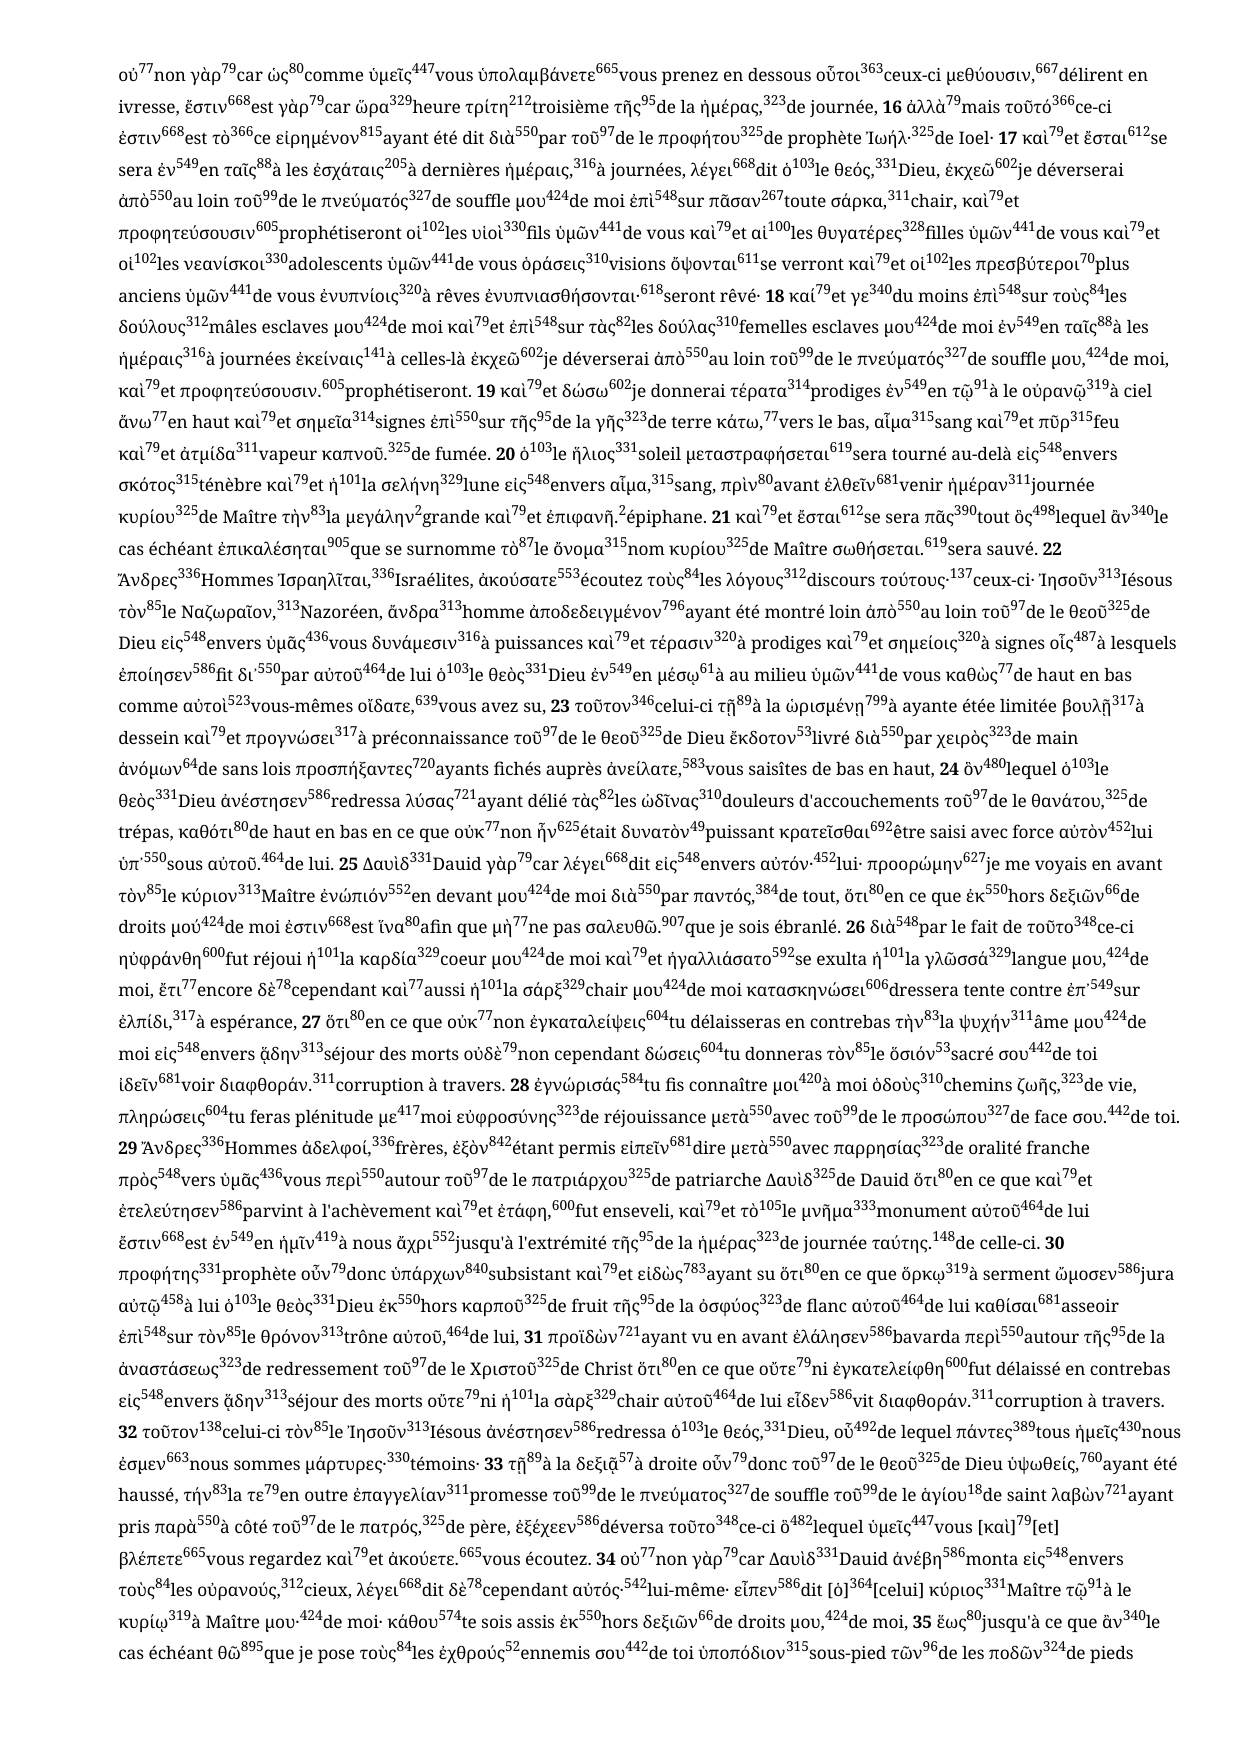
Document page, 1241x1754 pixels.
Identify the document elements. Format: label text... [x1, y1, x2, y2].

text 1 Καὶ79Et ἐν549en τῷ354à ce συμπληροῦσθαι692être fait plénitude ensemble τὴν83la ἡμέραν311journée τῆς95de la πεντηκοστῆς323de pentecôte ἦσαν624étaient πάντες389tous ὁμοῦ77au même lieu ἐπὶ548sur τὸ87le αὐτό.348même. 2 καὶ79et ἐγένετο592se devint ἄφνω77tout à coup ἐκ550hors τοῦ97de le οὐρανοῦ325de ciel ἦχος331écho ὥσπερ80comme certes φερομένης883de étante portée πνοῆς323de souffle βιαίας14de violent καὶ79et ἐπλήρωσεν586fit plénitude ὅλον269tout entier τὸν85le οἶκον313maison οὗ77où ἦσαν624étaient καθήμενοι866se étants assis 3 καὶ79et ὤφθησαν599furent vu αὐτοῖς457à eux διαμεριζόμεναι864se partageantes en séparant γλῶσσαι328langues ὡσεὶ80comme si πυρὸς327de feu καὶ79et ἐκάθισεν586assit ἐφ᾽548sur ἕνα53un ἕκαστον269chacun αὐτῶν,463de eux, 4 καὶ79et ἐπλήσθησαν599furent rempli πάντες389tous πνεύματος327de souffle ἁγίου18de saint καὶ79et ἤρξαντο591se originèrent λαλεῖν689bavarder ἑτέραις118à autres-différentes γλώσσαις316à langues καθὼς77de haut en bas comme τὸ105le πνεῦμα333souffle ἐδίδου625donnait ἀποφθέγγεσθαι690se proférer au loin αὐτοῖς.457à eux. 5 Ἦσαν624Étaient δὲ78cependant εἰς547envers Ἰερουσαλὴμ317à Ierousalem κατοικοῦντες839établissants maison d'habitation Ἰουδαῖοι,70Ioudaiens, ἄνδρες330hommes εὐλαβεῖς21précautionneux ἀπὸ550au loin παντὸς283de tout ἔθνους327de ethnie τῶν359de ces ὑπὸ548sous τὸν85le οὐρανόν.313ciel. 6 γενομένης732de se ayante devenue δὲ78cependant τῆς95de la φωνῆς323de voix ταύτης148de celle-ci συνῆλθεν586vint ensemble τὸ105le πλῆθος333multitude καὶ79et συνεχύθη,600fut versé ensemble dans la confusion, ὅτι80en ce que ἤκουον624écoutaient εἷς71un ἕκαστος287chacun τῇ249à la ἰδίᾳ119à en propre διαλέκτῳ317à dialecte λαλούντων833de bavardants αὐτῶν.463de eux. 7 ἐξίσταντο630se extasiaient δὲ78cependant πάντες389tous καὶ79et ἐθαύμαζον624étonnaient λέγοντες·839disants· οὐχ340non ἰδοὺ306voici ἅπαντες286en totalités οὗτοί363ceux-ci εἰσιν667sont οἱ497ceux λαλοῦντες839bavardants Γαλιλαῖοι;46Galiléens; 8 καὶ79et πῶς77comment? ἡμεῖς430nous ἀκούομεν663nous écoutons ἕκαστος390chacun τῇ81à la ἰδίᾳ119à en propre διαλέκτῳ317à dialecte ἡμῶν423de nous ἐν549en ᾗ484à laquelle ἐγεννήθημεν;595nous fûmes engendré; 9 Πάρθοι330Parthes καὶ79et Μῆδοι330Mèdes καὶ79et Ἐλαμῖται330Élamites καὶ79et οἱ363ceux κατοικοῦντες839établissants maison d'habitation τὴν83la Μεσοποταμίαν,311Mésopotamie, Ἰουδαίαν311Ioudaia τε79en outre καὶ79et Καππαδοκίαν,311Kapadokya, Πόντον313Pontus καὶ79et τὴν83la Ἀσίαν,311Asie, 10 Φρυγίαν311Phrygie τε79en outre καὶ79et Παμφυλίαν,311Pamphylie, Αἴγυπτον311Égypte καὶ79et τὰ86les μέρη314parts τῆς95de la Λιβύης323de Libye τῆς356de celle κατὰ548selon Κυρήνην,311Cyrène, καὶ79et οἱ363ceux ἐπιδημοῦντες839surpeuplants Ῥωμαῖοι,70Romains, 11 Ἰουδαῖοί70Ioudaiens τε79en outre καὶ79et προσήλυτοι,330prosélytes, Κρῆτες330Crétois καὶ79et Ἄραβες,330Arabes, ἀκούομεν663nous écoutons λαλούντων833de bavardants αὐτῶν463de eux ταῖς88à les ἡμετέραις221à nôtres γλώσσαις316à langues τὰ86les μεγαλεῖα54grandioses τοῦ97de le θεοῦ.325de Dieu. 12 ἐξίσταντο630se extasiaient δὲ78cependant πάντες389tous καὶ79et διηποροῦντο,630se hésitaient complètement, ἄλλος390autre πρὸς548vers ἄλλον373autre λέγοντες·839disants· τί412quel θέλει668veut τοῦτο348ce-ci εἶναι;689être; 13 ἕτεροι389autres-différents δὲ78cependant διαχλευάζοντες839moquants au travers ἔλεγον624disaient ὅτι80en ce que γλεύκους327de moût μεμεστωμένοι812ayants étés rendus pleins εἰσίν.667sont. 14 Σταθεὶς760Ayant été dressé δὲ78cependant ὁ103le Πέτρος331Pierre σὺν549avec τοῖς90à les ἕνδεκα58à onze ἐπῆρεν586suréleva τὴν83la φωνὴν311voix αὐτοῦ464de lui καὶ79et ἀπεφθέγξατο592se proféra au loin αὐτοῖς·457à eux· ἄνδρες336hommes Ἰουδαῖοι75Ioudaiens καὶ79et οἱ368ceux κατοικοῦντες844établissants maison d'habitation Ἰερουσαλὴμ311Ierousalem πάντες,393tous, τοῦτο366ce-ci ὑμῖν438à vous γνωστὸν49connu ἔστω572soit καὶ79et ἐνωτίσασθε557que vous vous prêtez l'oreille τὰ86les ῥήματά314oraux μου.424de moi. 15 οὐ77non γὰρ79car ὡς80comme ὑμεῖς447vous ὑπολαμβάνετε665vous prenez en dessous οὗτοι363ceux-ci μεθύουσιν,667délirent en ivresse, ἔστιν668est γὰρ79car ὥρα329heure τρίτη212troisième τῆς95de la ἡμέρας,323de journée, 16 ἀλλὰ79mais τοῦτό366ce-ci ἐστιν668est τὸ366ce εἰρημένον815ayant été dit διὰ550par τοῦ97de le προφήτου325de prophète Ἰωήλ·325de Ioel· 17 καὶ79et ἔσται612se sera ἐν549en ταῖς88à les ἐσχάταις205à dernières ἡμέραις,316à journées, λέγει668dit ὁ103le θεός,331Dieu, ἐκχεῶ602je déverserai ἀπὸ550au loin τοῦ99de le πνεύματός327de souffle μου424de moi ἐπὶ548sur πᾶσαν267toute σάρκα,311chair, καὶ79et προφητεύσουσιν605prophétiseront οἱ102les υἱοὶ330fils ὑμῶν441de vous καὶ79et αἱ100les θυγατέρες328filles ὑμῶν441de vous καὶ79et οἱ102les νεανίσκοι330adolescents ὑμῶν441de vous ὁράσεις310visions ὄψονται611se verront καὶ79et οἱ102les πρεσβύτεροι70plus anciens ὑμῶν441de vous ἐνυπνίοις320à rêves ἐνυπνιασθήσονται·618seront rêvé· 18 καί79et γε340du moins ἐπὶ548sur τοὺς84les δούλους312mâles esclaves μου424de moi καὶ79et ἐπὶ548sur τὰς82les δούλας310femelles esclaves μου424de moi ἐν549en ταῖς88à les ἡμέραις316à journées ἐκείναις141à celles-là ἐκχεῶ602je déverserai ἀπὸ550au loin τοῦ99de le πνεύματός327de souffle μου,424de moi, καὶ79et προφητεύσουσιν.605prophétiseront. 19 καὶ79et δώσω602je donnerai τέρατα314prodiges ἐν549en τῷ91à le οὐρανῷ319à ciel ἄνω77en haut καὶ79et σημεῖα314signes ἐπὶ550sur τῆς95de la γῆς323de terre κάτω,77vers le bas, αἷμα315sang καὶ79et πῦρ315feu καὶ79et ἀτμίδα311vapeur καπνοῦ.325de fumée. 20 ὁ103le ἥλιος331soleil μεταστραφήσεται619sera tourné au-delà εἰς548envers σκότος315ténèbre καὶ79et ἡ101la σελήνη329lune εἰς548envers αἷμα,315sang, πρὶν80avant ἐλθεῖν681venir ἡμέραν311journée κυρίου325de Maître τὴν83la μεγάλην2grande καὶ79et ἐπιφανῆ.2épiphane. 21 καὶ79et ἔσται612se sera πᾶς390tout ὃς498lequel ἂν340le cas échéant ἐπικαλέσηται905que se surnomme τὸ87le ὄνομα315nom κυρίου325de Maître σωθήσεται.619sera sauvé. 22 Ἄνδρες336Hommes Ἰσραηλῖται,336Israélites, ἀκούσατε553écoutez τοὺς84les λόγους312discours τούτους·137ceux-ci· Ἰησοῦν313Iésous τὸν85le Ναζωραῖον,313Nazoréen, ἄνδρα313homme ἀποδεδειγμένον796ayant été montré loin ἀπὸ550au loin τοῦ97de le θεοῦ325de Dieu εἰς548envers ὑμᾶς436vous δυνάμεσιν316à puissances καὶ79et τέρασιν320à prodiges καὶ79et σημείοις320à signes οἷς487à lesquels ἐποίησεν586fit δι᾽550par αὐτοῦ464de lui ὁ103le θεὸς331Dieu ἐν549en μέσῳ61à au milieu ὑμῶν441de vous καθὼς77de haut en bas comme αὐτοὶ523vous-mêmes οἴδατε,639vous avez su, 23 τοῦτον346celui-ci τῇ89à la ὡρισμένῃ799à ayante étée limitée βουλῇ317à dessein καὶ79et προγνώσει317à préconnaissance τοῦ97de le θεοῦ325de Dieu ἔκδοτον53livré διὰ550par χειρὸς323de main ἀνόμων64de sans lois προσπήξαντες720ayants fichés auprès ἀνείλατε,583vous saisîtes de bas en haut, 24 ὃν480lequel ὁ103le θεὸς331Dieu ἀνέστησεν586redressa λύσας721ayant délié τὰς82les ὠδῖνας310douleurs d'accouchements τοῦ97de le θανάτου,325de trépas, καθότι80de haut en bas en ce que οὐκ77non ἦν625était δυνατὸν49puissant κρατεῖσθαι692être saisi avec force αὐτὸν452lui ὑπ᾽550sous αὐτοῦ.464de lui. 25 Δαυὶδ331Dauid γὰρ79car λέγει668dit εἰς548envers αὐτόν·452lui· προορώμην627je me voyais en avant τὸν85le κύριον313Maître ἐνώπιόν552en devant μου424de moi διὰ550par παντός,384de tout, ὅτι80en ce que ἐκ550hors δεξιῶν66de droits μού424de moi ἐστιν668est ἵνα80afin que μὴ77ne pas σαλευθῶ.907que je sois ébranlé. 26 διὰ548par le fait de τοῦτο348ce-ci ηὐφράνθη600fut réjoui ἡ101la καρδία329coeur μου424de moi καὶ79et ἠγαλλιάσατο592se exulta ἡ101la γλῶσσά329langue μου,424de moi, ἔτι77encore δὲ78cependant καὶ77aussi ἡ101la σάρξ329chair μου424de moi κατασκηνώσει606dressera tente contre ἐπ᾽549sur ἐλπίδι,317à espérance, 27 ὅτι80en ce que οὐκ77non ἐγκαταλείψεις604tu délaisseras en contrebas τὴν83la ψυχήν311âme μου424de moi εἰς548envers ᾅδην313séjour des morts οὐδὲ79non cependant δώσεις604tu donneras τὸν85le ὅσιόν53sacré σου442de toi ἰδεῖν681voir διαφθοράν.311corruption à travers. 28 ἐγνώρισάς584tu fis connaître μοι420à moi ὁδοὺς310chemins ζωῆς,323de vie, πληρώσεις604tu feras plénitude με417moi εὐφροσύνης323de réjouissance μετὰ550avec τοῦ99de le προσώπου327de face σου.442de toi. 29 Ἄνδρες336Hommes ἀδελφοί,336frères, ἐξὸν842étant permis εἰπεῖν681dire μετὰ550avec παρρησίας323de oralité franche πρὸς548vers ὑμᾶς436vous περὶ550autour τοῦ97de le πατριάρχου325de patriarche Δαυὶδ325de Dauid ὅτι80en ce que καὶ79et ἐτελεύτησεν586parvint à l'achèvement καὶ79et ἐτάφη,600fut enseveli, καὶ79et τὸ105le μνῆμα333monument αὐτοῦ464de lui ἔστιν668est ἐν549en ἡμῖν419à nous ἄχρι552jusqu'à l'extrémité τῆς95de la ἡμέρας323de journée ταύτης.148de celle-ci. 30 προφήτης331prophète οὖν79donc ὑπάρχων840subsistant καὶ79et εἰδὼς783ayant su ὅτι80en ce que ὅρκῳ319à serment ὤμοσεν586jura αὐτῷ458à lui ὁ103le θεὸς331Dieu ἐκ550hors καρποῦ325de fruit τῆς95de la ὀσφύος323de flanc αὐτοῦ464de lui καθίσαι681asseoir ἐπὶ548sur τὸν85le θρόνον313trône αὐτοῦ,464de lui, 31 προϊδὼν721ayant vu en avant ἐλάλησεν586bavarda περὶ550autour τῆς95de la ἀναστάσεως323de redressement τοῦ97de le Χριστοῦ325de Christ ὅτι80en ce que οὔτε79ni ἐγκατελείφθη600fut délaissé en contrebas εἰς548envers ᾅδην313séjour des morts οὔτε79ni ἡ101la σὰρξ329chair αὐτοῦ464de lui εἶδεν586vit διαφθοράν.311corruption à travers. 32 τοῦτον138celui-ci τὸν85le Ἰησοῦν313Iésous ἀνέστησεν586redressa ὁ103le θεός,331Dieu, οὗ492de lequel πάντες389tous ἡμεῖς430nous ἐσμεν663nous sommes μάρτυρες·330témoins· 33 τῇ89à la δεξιᾷ57à droite οὖν79donc τοῦ97de le θεοῦ325de Dieu ὑψωθείς,760ayant été haussé, τήν83la τε79en outre ἐπαγγελίαν311promesse τοῦ99de le πνεύματος327de souffle τοῦ99de le ἁγίου18de saint λαβὼν721ayant pris παρὰ550à côté τοῦ97de le πατρός,325de père, ἐξέχεεν586déversa τοῦτο348ce-ci ὃ482lequel ὑμεῖς447vous [καὶ]79[et] βλέπετε665vous regardez καὶ79et ἀκούετε.665vous écoutez. 34 οὐ77non γὰρ79car Δαυὶδ331Dauid ἀνέβη586monta εἰς548envers τοὺς84les οὐρανούς,312cieux, λέγει668dit δὲ78cependant αὐτός·542lui-même· εἶπεν586dit [ὁ]364[celui] κύριος331Maître τῷ91à le κυρίῳ319à Maître μου·424de moi· κάθου574te sois assis ἐκ550hors δεξιῶν66de droits μου,424de moi, 35 ἕως80jusqu'à ce que ἂν340le cas échéant θῶ895que je pose τοὺς84les ἐχθρούς52ennemis σου442de toi ὑποπόδιον315sous-pied τῶν96de les ποδῶν324de pieds σου.442de toi. 36 ἀσφαλῶς77en sécurité οὖν79donc γινωσκέτω572connaisse πᾶς287tout οἶκος331maison Ἰσραὴλ325de Israël ὅτι80en ce que καὶ79et κύριον313Maître αὐτὸν452lui καὶ79et χριστὸν313Christ ἐποίησεν586fit ὁ103le θεός,331Dieu, τοῦτον138celui-ci τὸν85le Ἰησοῦν313Iésous ὃν480lequel ὑμεῖς447vous ἐσταυρώσατε.583vous crucifiâtes. 37 Ἀκούσαντες720Ayants écoutés δὲ78cependant κατενύγησαν599furent piqué de haut en bas τὴν83la καρδίαν311coeur εἶπόν585dirent τε79en outre πρὸς548vers τὸν85le Πέτρον313Pierre καὶ79et τοὺς84les λοιποὺς114restants ἀποστόλους·312envoyés· τί399quel ποιήσωμεν,894que nous fassions, ἄνδρες336hommes ἀδελφοί;336frères; 38 Πέτρος331Pierre δὲ78cependant πρὸς548vers αὐτούς·451eux· μετανοήσατε,553transintelligez, [φησίν,]668[déclare,] καὶ79et βαπτισθήτω565soit baptisé ἕκαστος390chacun ὑμῶν441de vous ἐπὶ549sur τῷ93à le ὀνόματι321à nom Ἰησοῦ325de Iésous Χριστοῦ325de Christ εἰς548envers ἄφεσιν311abandon τῶν94de les ἁμαρτιῶν322de fautes ὑμῶν441de vous καὶ79et λήμψεσθε609vous vous prendrez τὴν83la δωρεὰν311gratification τοῦ99de le ἁγίου18de saint πνεύματος.327de souffle. 39 ὑμῖν438à vous γάρ79car ἐστιν668est ἡ101la ἐπαγγελία329promesse καὶ79et τοῖς92à les τέκνοις320à enfants ὑμῶν441de vous καὶ79et πᾶσιν274à tous τοῖς351à ceux εἰς548envers μακράν,77longuement, ὅσους479autant lesquels ἂν340le cas échéant προσκαλέσηται905que se appelle auprès κύριος331Maître ὁ103le θεὸς331Dieu ἡμῶν.423de nous. 40 ἑτέροις120à autres-différents τε79en outre λόγοις318à discours πλείοσιν274à plus nombreusement διεμαρτύρατο592se passa témoignage καὶ79et παρεκάλει625appelait à côté αὐτοὺς451eux λέγων·840disant· σώθητε562soyez sauvés ἀπὸ550au loin τῆς95de la γενεᾶς323de génération τῆς95de la σκολιᾶς14de tordue ταύτης.148de celle-ci. 41 οἱ363ceux μὲν77certes οὖν79donc ἀποδεξάμενοι739se ayants acceptés loin τὸν85le λόγον313discours αὐτοῦ464de lui ἐβαπτίσθησαν599furent baptisé καὶ79et προσετέθησαν599furent apposé ἐν549en τῇ89à la ἡμέρᾳ317à journée ἐκείνῃ142à celle-là ψυχαὶ328âmes ὡσεὶ77comme si τρισχίλιαι.68trois mille. 42 Ἦσαν624Étaient δὲ78cependant προσκαρτεροῦντες839endurants auprès τῇ89à la διδαχῇ317à enseignement τῶν96de les ἀποστόλων324de envoyés καὶ79et τῇ89à la κοινωνίᾳ,317à communion, τῇ89à la κλάσει317à cassure τοῦ97de le ἄρτου325de pain καὶ79et ταῖς88à les προσευχαῖς.316à prières. 43 ἐγίνετο631se devenait δὲ78cependant πάσῃ273à toute ψυχῇ317à âme φόβος,331effroi, πολλά288nombreux τε79en outre τέρατα332prodiges καὶ79et σημεῖα332signes διὰ550par τῶν96de les ἀποστόλων324de envoyés ἐγίνετο.631se devenait. 44 πάντες286tous δὲ78cependant οἱ363ceux πιστεύοντες839croyants ἦσαν624étaient ἐπὶ548sur τὸ87le αὐτὸ348même καὶ79et εἶχον624avaient ἅπαντα270en totalités κοινὰ54communs 45 καὶ79et τὰ246les κτήματα314acquisitions καὶ79et τὰς82les ὑπάρξεις310subsistances ἐπίπρασκον624vendaient καὶ79et διεμέριζον624partageaient en séparant αὐτὰ453eux πᾶσιν377à tous καθότι77de haut en bas en ce que ἄν340le cas échéant τις390un quelconque χρείαν311besoin εἶχεν·625avait· 46 καθ᾽548selon ἡμέραν311journée τε79en outre προσκαρτεροῦντες839endurants auprès ὁμοθυμαδὸν77en même fureur ἐν549en τῷ93à le ἱερῷ,321à sanctuaire, κλῶντές839cassants τε79en outre κατ᾽548selon οἶκον313maison ἄρτον,313pain, μετελάμβανον624prenaient avec au-delà τροφῆς323de nourriture ἐν549en ἀγαλλιάσει317à exultation καὶ79et ἀφελότητι317à simplesse καρδίας323de coeur 47 αἰνοῦντες839louants τὸν85le θεὸν313Dieu καὶ79et ἔχοντες839ayants χάριν311grâce πρὸς548vers ὅλον269tout entier τὸν85le λαόν.313peuple. ὁ103le δὲ78cependant κύριος331Maître προσετίθει625apposait τοὺς345ceux σῳζομένους874étants sauvés καθ᾽548selon ἡμέραν311journée ἐπὶ548sur τὸ87le αὐτό.348même. [118, 59, 1181, 1665]
